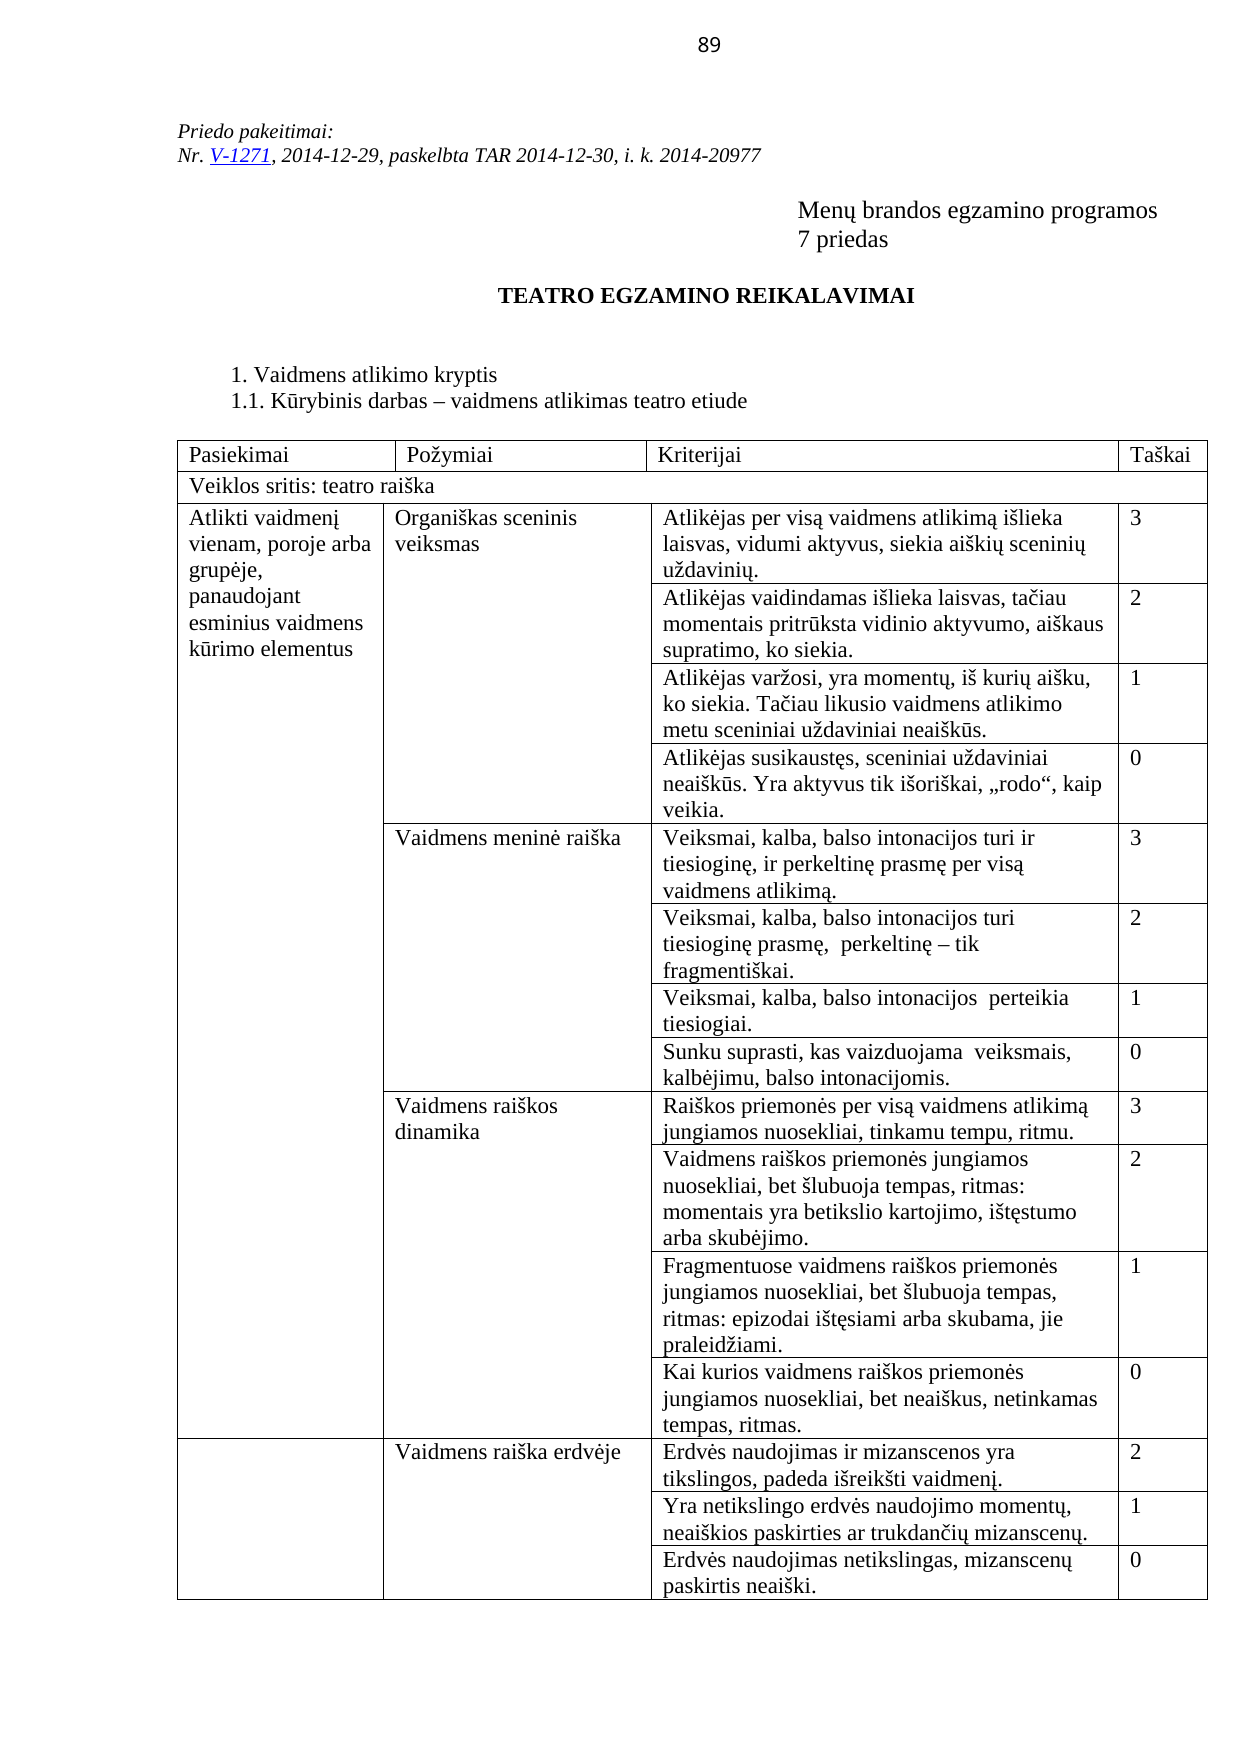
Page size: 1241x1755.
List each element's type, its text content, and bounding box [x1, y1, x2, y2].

table_cell Veiksmai, kalba, balso intonacijos turi ir tiesioginę, ir perkeltinę prasmę per visą vaidmens atlikimą. [652, 824, 1118, 903]
text Menų brandos egzamino programos [177, 196, 1182, 224]
table_cell Fragmentuose vaidmens raiškos priemonės jungiamos nuosekliai, bet šlubuoja tempas, ritmas: epizodai ištęsiami arba skubama, jie praleidžiami. [652, 1252, 1118, 1357]
table_cell Veiklos sritis: teatro raiška [178, 472, 1207, 502]
table_cell Veiksmai, kalba, balso intonacijos turi tiesioginę prasmę, perkeltinę – tik fragmentiškai. [652, 904, 1118, 983]
table_header Kriterijai [647, 441, 1118, 471]
table_cell 2 [1119, 1145, 1207, 1251]
table_header Požymiai [396, 441, 646, 471]
table_cell Erdvės naudojimas ir mizanscenos yra tikslingos, padeda išreikšti vaidmenį. [652, 1439, 1118, 1491]
table_cell Atlikėjas per visą vaidmens atlikimą išlieka laisvas, vidumi aktyvus, siekia aiškių sceninių uždavinių. [652, 504, 1118, 583]
table_cell Atlikėjas varžosi, yra momentų, iš kurių aišku, ko siekia. Tačiau likusio vaidmens atlikimo metu sceniniai uždaviniai neaiškūs. [652, 664, 1118, 743]
text 1.1. Kūrybinis darbas – vaidmens atlikimas teatro etiude [177, 387, 1182, 414]
table_cell 0 [1119, 1038, 1207, 1091]
text 1. Vaidmens atlikimo kryptis [177, 361, 1182, 387]
table_cell 1 [1119, 984, 1207, 1037]
table_cell Yra netikslingo erdvės naudojimo momentų, neaiškios paskirties ar trukdančių mizanscenų. [652, 1492, 1118, 1545]
table_cell 3 [1119, 824, 1207, 903]
table_cell Veiksmai, kalba, balso intonacijos perteikia tiesiogiai. [652, 984, 1118, 1037]
text Nr. V-1271, 2014-12-29, paskelbta TAR 2014-12-30, i. k. 2014-20977 [177, 143, 1182, 167]
table_cell 2 [1119, 904, 1207, 983]
text TEATRO EGZAMINO REIKALAVIMAI [177, 282, 1182, 308]
table_cell 1 [1119, 1492, 1207, 1545]
text 7 priedas [177, 224, 1182, 253]
table_cell 3 [1119, 504, 1207, 583]
table_cell Atlikėjas susikaustęs, sceniniai uždaviniai neaiškūs. Yra aktyvus tik išoriškai, „rodo“, kaip veikia. [652, 744, 1118, 823]
table_cell Sunku suprasti, kas vaizduojama veiksmais, kalbėjimu, balso intonacijomis. [652, 1038, 1118, 1091]
table_cell 3 [1119, 1092, 1207, 1144]
table_cell 0 [1119, 1358, 1207, 1437]
table_cell Raiškos priemonės per visą vaidmens atlikimą jungiamos nuosekliai, tinkamu tempu, ritmu. [652, 1092, 1118, 1144]
table_cell Kai kurios vaidmens raiškos priemonės jungiamos nuosekliai, bet neaiškus, netinkamas tempas, ritmas. [652, 1358, 1118, 1437]
table_cell 1 [1119, 664, 1207, 743]
table_cell 2 [1119, 1439, 1207, 1491]
table_cell Vaidmens raiškos priemonės jungiamos nuosekliai, bet šlubuoja tempas, ritmas: momentais yra betikslio kartojimo, ištęstumo arba skubėjimo. [652, 1145, 1118, 1251]
table_header Pasiekimai [178, 441, 395, 471]
table_cell Vaidmens meninė raiška [384, 824, 651, 1091]
table_cell 1 [1119, 1252, 1207, 1357]
table_cell Atlikėjas vaidindamas išlieka laisvas, tačiau momentais pritrūksta vidinio aktyvumo, aiškaus supratimo, ko siekia. [652, 584, 1118, 663]
table_cell 2 [1119, 584, 1207, 663]
table_cell Vaidmens raiška erdvėje [384, 1439, 651, 1599]
table_cell Organiškas sceninis veiksmas [384, 504, 651, 823]
table_cell Atlikti vaidmenį vienam, poroje arba grupėje, panaudojant esminius vaidmens kūrimo elementus [178, 504, 383, 1437]
table_header Taškai [1119, 441, 1207, 471]
text Priedo pakeitimai: [177, 119, 1182, 143]
table_cell 0 [1119, 1546, 1207, 1599]
table_cell Vaidmens raiškos dinamika [384, 1092, 651, 1437]
table_cell 0 [1119, 744, 1207, 823]
table_cell Erdvės naudojimas netikslingas, mizanscenų paskirtis neaiški. [652, 1546, 1118, 1599]
table_cell [178, 1439, 383, 1599]
